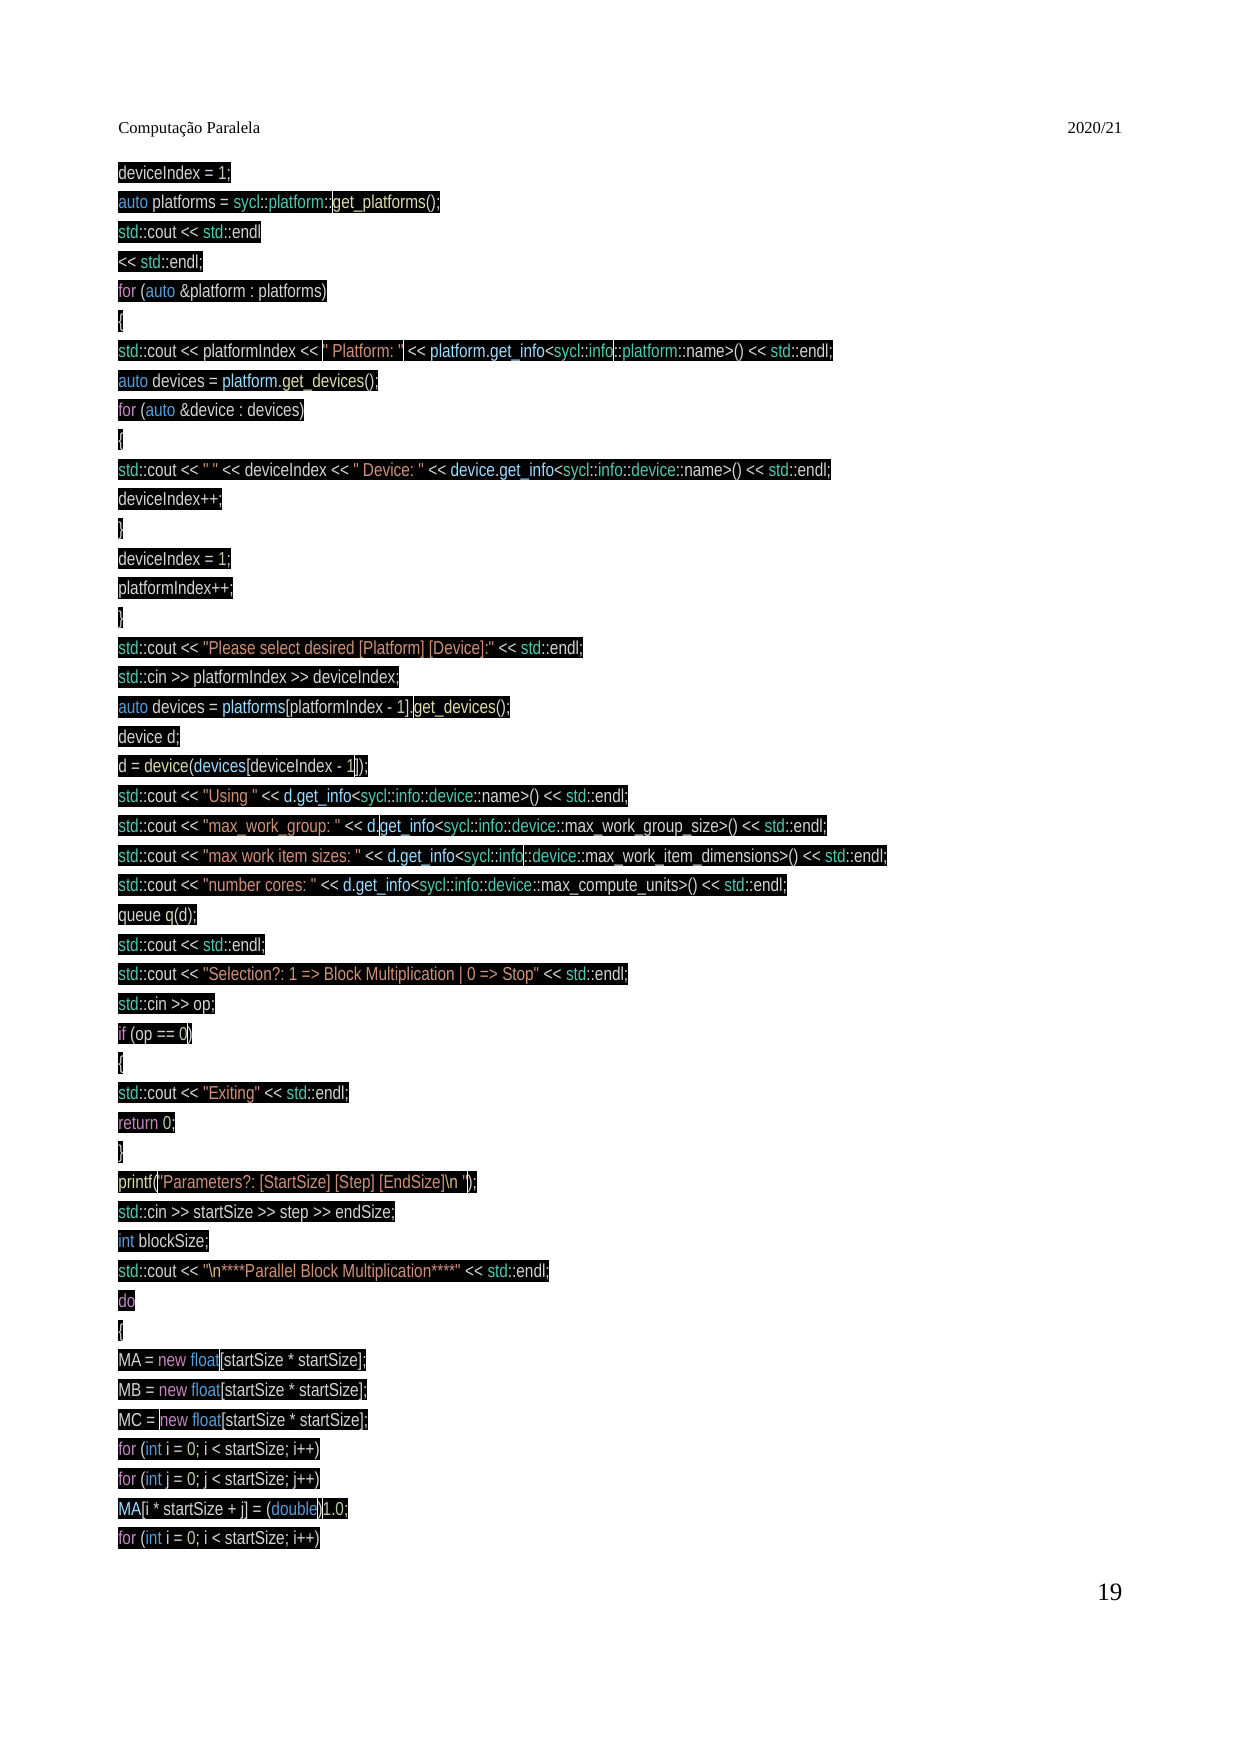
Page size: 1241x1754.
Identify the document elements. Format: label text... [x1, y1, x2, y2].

text std::cout << "Exiting" << std::endl; [118, 1074, 1122, 1103]
text for (int j = 0; j < startSize; j++) [118, 1460, 1122, 1489]
text { [118, 1311, 1122, 1341]
text queue q(d); [118, 896, 1122, 925]
text int blockSize; [118, 1222, 1122, 1252]
text for (auto &platform : platforms) [118, 272, 1122, 302]
text std::cout << std::endl [118, 213, 1122, 243]
text std::cout << "number cores: " << d.get_info<sycl::info::device::max_compute_units>() << std::endl; [118, 866, 1122, 896]
text printf("Parameters?: [StartSize] [Step] [EndSize]\n "); [118, 1163, 1122, 1193]
text MC = new float[startSize * startSize]; [118, 1400, 1122, 1430]
text platformIndex++; [118, 569, 1122, 599]
text { [118, 1044, 1122, 1074]
text { [118, 302, 1122, 332]
text std::cin >> op; [118, 985, 1122, 1014]
text } [118, 1133, 1122, 1163]
text std::cout << std::endl; [118, 925, 1122, 955]
text device d; [118, 718, 1122, 747]
text MA[i * startSize + j] = (double)1.0; [118, 1489, 1122, 1519]
text if (op == 0) [118, 1014, 1122, 1044]
text std::cin >> startSize >> step >> endSize; [118, 1193, 1122, 1222]
text auto devices = platforms[platformIndex - 1].get_devices(); [118, 688, 1122, 718]
text for (int i = 0; i < startSize; i++) [118, 1430, 1122, 1460]
text std::cout << "Selection?: 1 => Block Multiplication | 0 => Stop" << std::endl; [118, 955, 1122, 985]
text std::cout << "Please select desired [Platform] [Device]:" << std::endl; [118, 628, 1122, 658]
text for (int i = 0; i < startSize; i++) [118, 1519, 1122, 1549]
text std::cout << "\n****Parallel Block Multiplication****" << std::endl; [118, 1252, 1122, 1282]
text } [118, 510, 1122, 539]
text std::cout << " " << deviceIndex << " Device: " << device.get_info<sycl::info::device::name>() << std::endl; [118, 450, 1122, 480]
text auto platforms = sycl::platform::get_platforms(); [118, 183, 1122, 213]
text return 0; [118, 1103, 1122, 1133]
text for (auto &device : devices) [118, 391, 1122, 421]
text std::cout << "max_work_group: " << d.get_info<sycl::info::device::max_work_group_size>() << std::endl; [118, 807, 1122, 836]
text d = device(devices[deviceIndex - 1]); [118, 747, 1122, 777]
text std::cin >> platformIndex >> deviceIndex; [118, 658, 1122, 688]
text } [118, 599, 1122, 628]
text MB = new float[startSize * startSize]; [118, 1371, 1122, 1400]
text auto devices = platform.get_devices(); [118, 361, 1122, 391]
text deviceIndex = 1; [118, 153, 1122, 183]
text std::cout << "max work item sizes: " << d.get_info<sycl::info::device::max_work_item_dimensions>() << std::endl; [118, 836, 1122, 866]
text deviceIndex = 1; [118, 539, 1122, 569]
text << std::endl; [118, 243, 1122, 272]
text std::cout << platformIndex << " Platform: " << platform.get_info<sycl::info::platform::name>() << std::endl; [118, 332, 1122, 361]
text do [118, 1282, 1122, 1311]
text std::cout << "Using " << d.get_info<sycl::info::device::name>() << std::endl; [118, 777, 1122, 807]
text deviceIndex++; [118, 480, 1122, 510]
text { [118, 421, 1122, 450]
text MA = new float[startSize * startSize]; [118, 1341, 1122, 1371]
